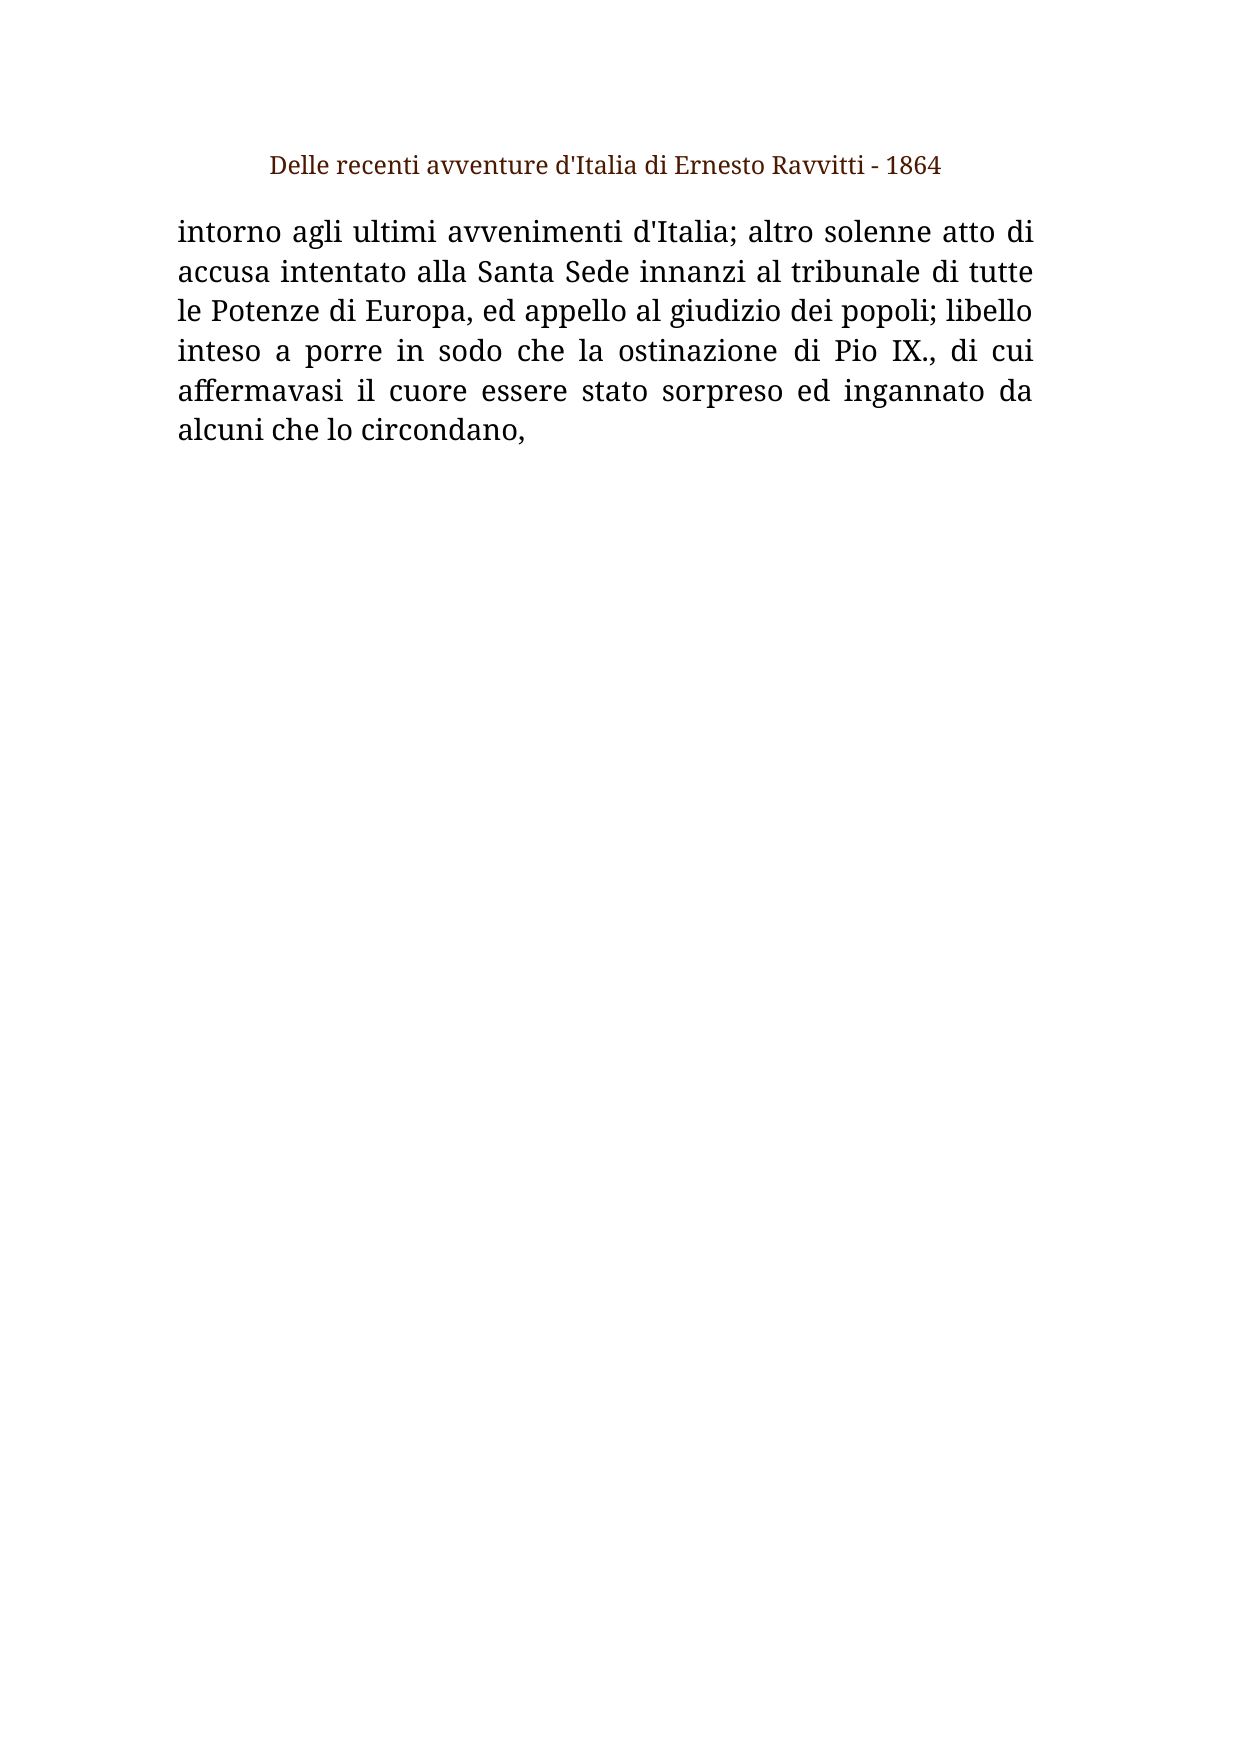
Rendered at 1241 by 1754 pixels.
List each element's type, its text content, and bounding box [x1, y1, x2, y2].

text intorno agli ultimi avvenimenti d'Italia; altro solenne atto di accusa intentato alla Santa Sede innanzi al tribunale di tutte le Potenze di Europa, ed appello al giudizio dei popoli; libello inteso a porre in sodo che la ostinazione di Pio IX., di cui affermavasi il cuore essere stato sorpreso ed ingannato da alcuni che lo circondano, [177, 211, 1033, 449]
